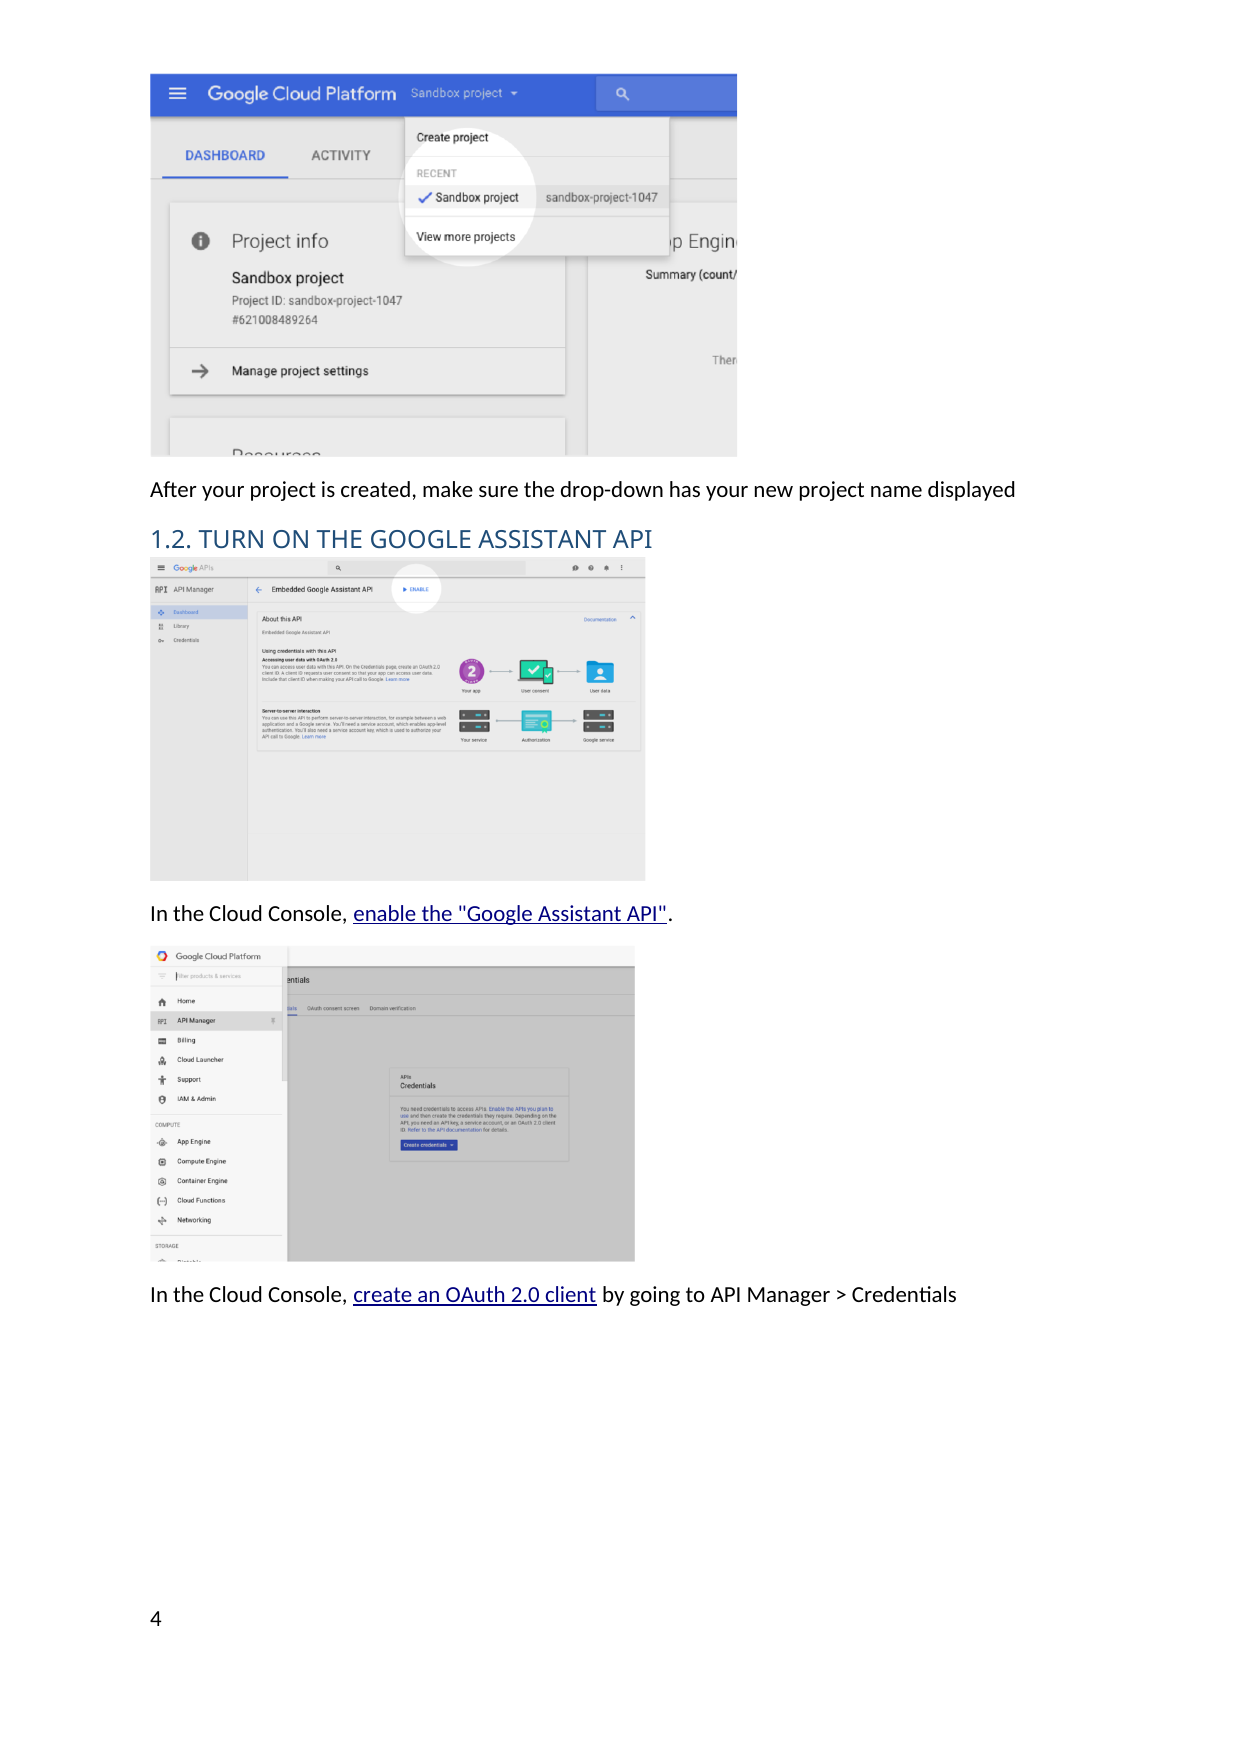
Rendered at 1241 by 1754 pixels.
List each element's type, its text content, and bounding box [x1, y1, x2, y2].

text After your project is created, make sure the drop-down has your new project name displayed [150, 475, 1090, 503]
picture [150, 73, 738, 457]
picture [150, 557, 646, 881]
picture [150, 945, 635, 1262]
text In the Cloud Console, create an OAuth 2.0 client by going to API Manager > Credentials [150, 1280, 1090, 1308]
subtitle 1.2. TURN ON THE GOOGLE ASSISTANT API [150, 521, 1090, 555]
text In the Cloud Console, enable the "Google Assistant API". [150, 899, 1090, 927]
